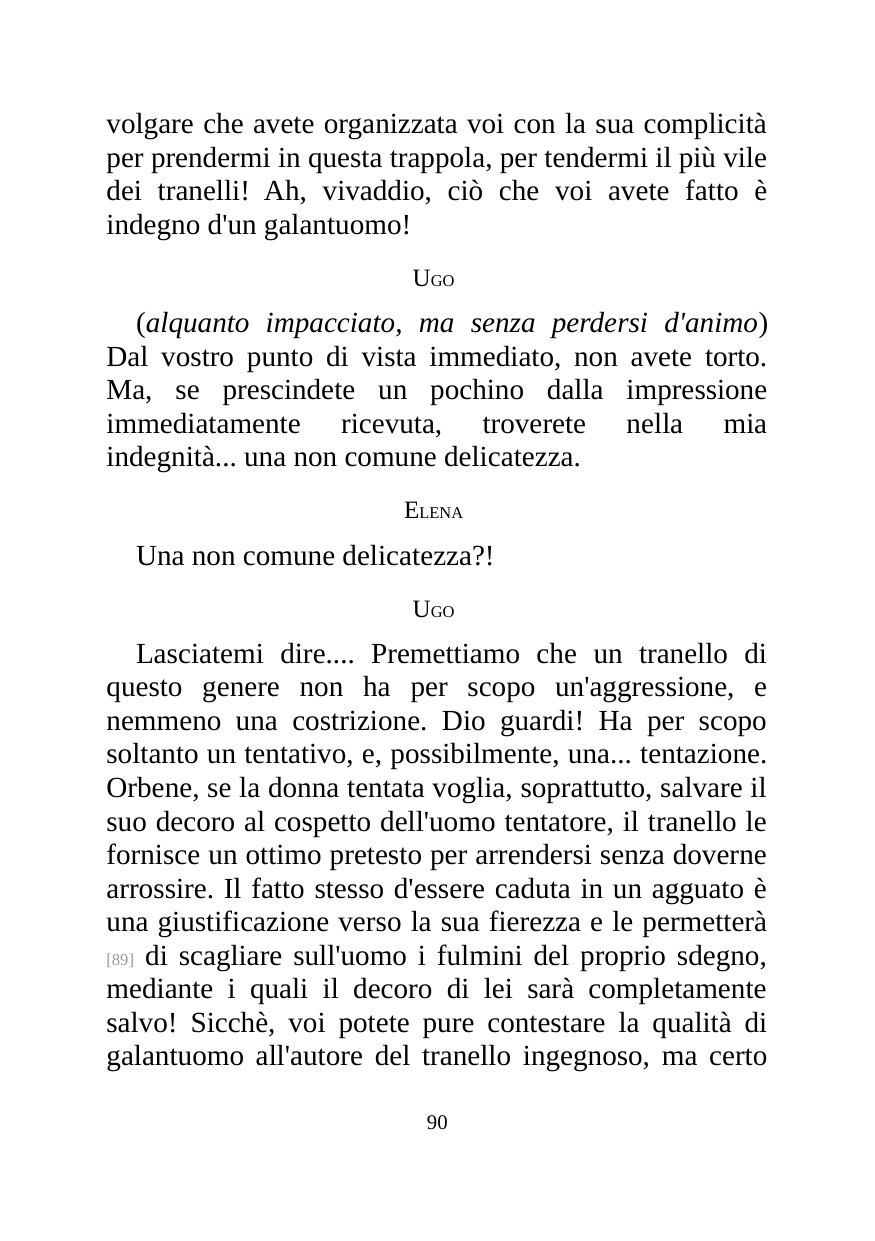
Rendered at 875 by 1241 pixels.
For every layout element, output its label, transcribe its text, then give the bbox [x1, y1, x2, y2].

text Ugo [106, 590, 768, 623]
text Lasciatemi dire.... Premettiamo che un tranello di questo genere non ha per scopo un'aggressione, e nemmeno una costrizione. Dio guardi! Ha per scopo soltanto un tentativo, e, possibilmente, una... tentazione. Orbene, se la donna tentata voglia, soprattutto, salvare il suo decoro al cospetto dell'uomo tentatore, il tranello le fornisce un ottimo pretesto per arrendersi senza doverne arrossire. Il fatto stesso d'essere caduta in un agguato è una giustificazione verso la sua fierezza e le permetterà [89] di scagliare sull'uomo i fulmini del proprio sdegno, mediante i quali il decoro di lei sarà completamente salvo! Sicchè, voi potete pure contestare la qualità di galantuomo all'autore del tranello ingegnoso, ma certo [106, 636, 768, 1072]
text (alquanto impacciato, ma senza perdersi d'animo) Dal vostro punto di vista immediato, non avete torto. Ma, se prescindete un pochino dalla impressione immediatamente ricevuta, troverete nella mia indegnità... una non comune delicatezza. [106, 305, 768, 473]
text Una non comune delicatezza?! [106, 538, 768, 571]
text Ugo [106, 259, 768, 293]
text volgare che avete organizzata voi con la sua complicità per prendermi in questa trappola, per tendermi il più vile dei tranelli! Ah, vivaddio, ciò che voi avete fatto è indegno d'un galantuomo! [106, 106, 768, 240]
text Elena [106, 492, 768, 525]
